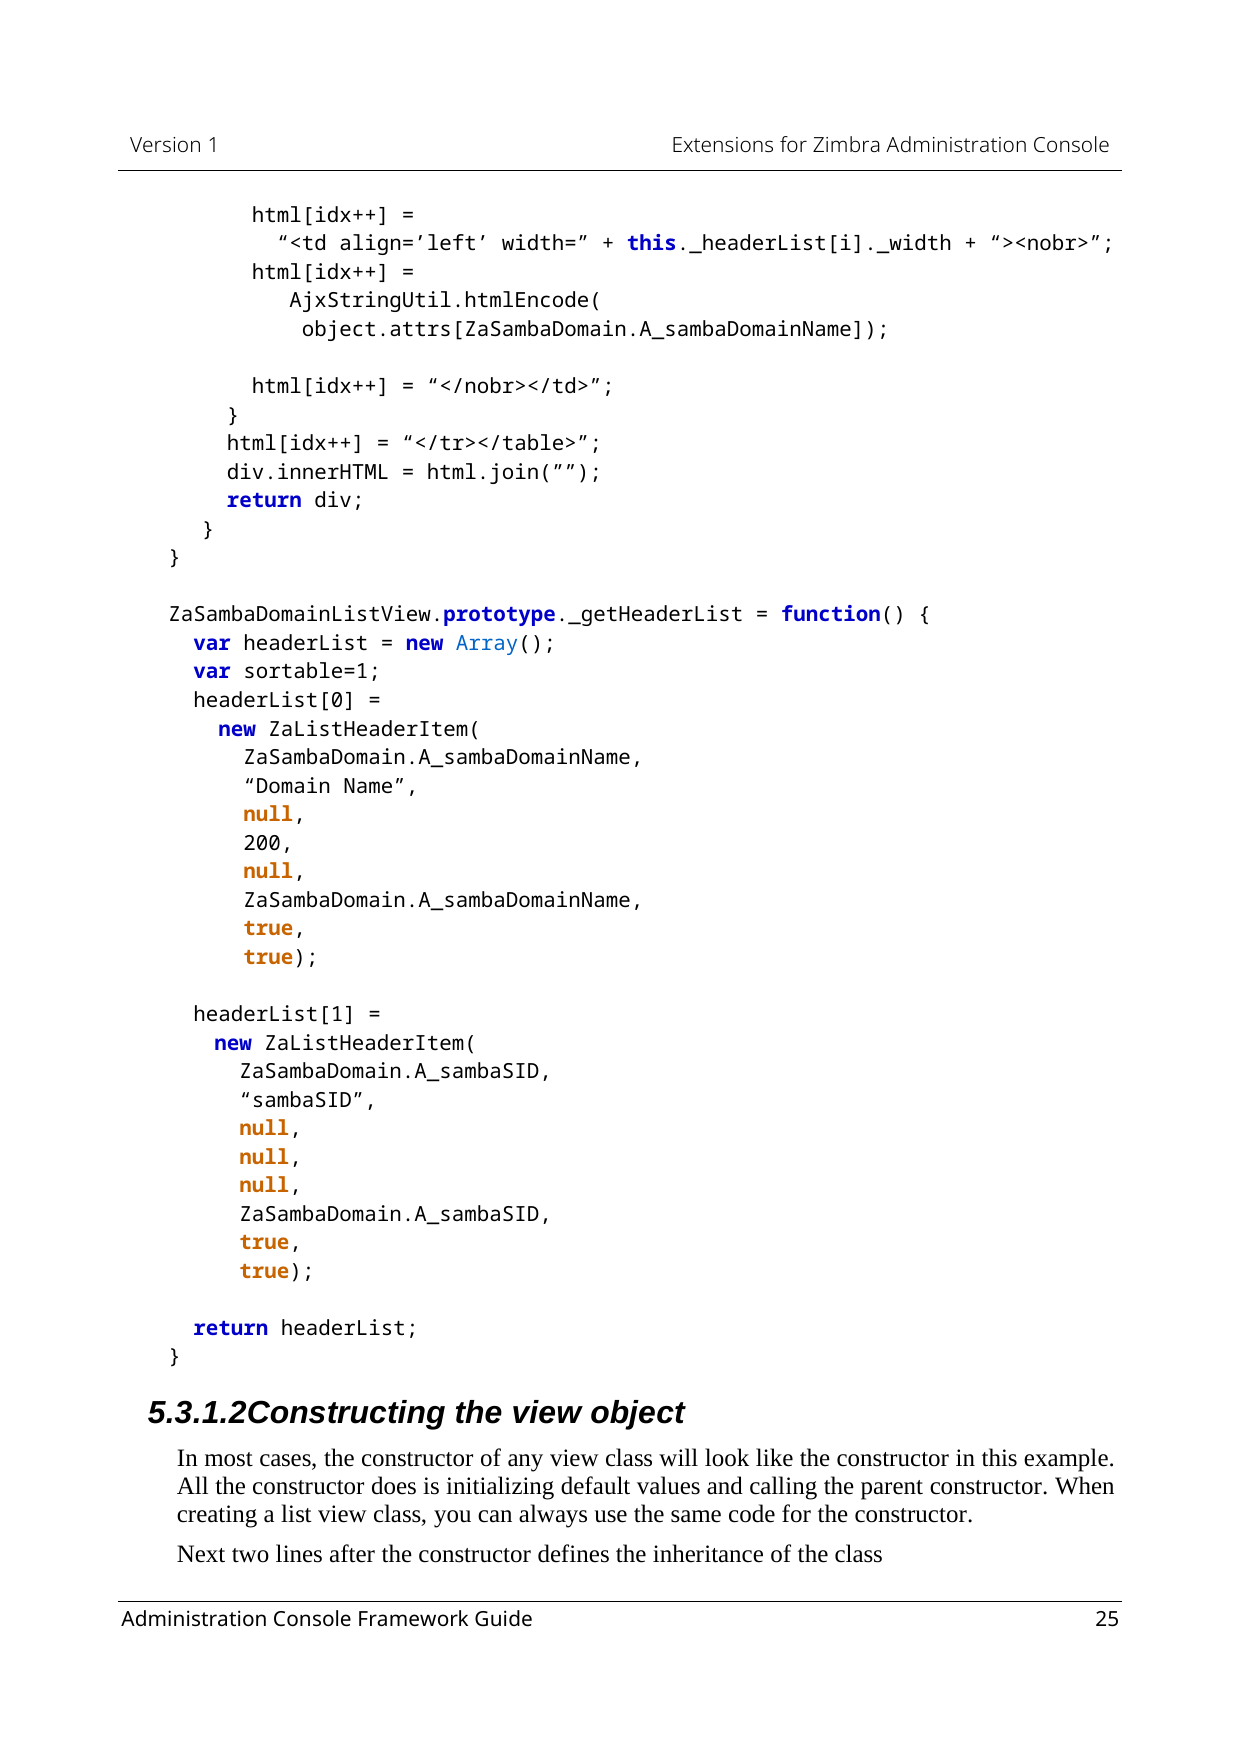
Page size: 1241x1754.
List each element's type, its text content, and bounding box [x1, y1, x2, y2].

text headerList[1] = [118, 999, 1122, 1027]
text var headerList = new Array(); [118, 628, 1122, 656]
text true); [177, 1256, 1122, 1284]
text null, [118, 856, 1122, 885]
text } [177, 514, 1122, 542]
text Next two lines after the constructor defines the inheritance of the class [177, 1540, 1122, 1568]
text headerList[0] = [118, 685, 1122, 713]
text } [118, 542, 1122, 571]
text var sortable=1; [118, 656, 1122, 685]
text null, [118, 799, 1122, 828]
text true, [177, 1227, 1122, 1256]
text null, [177, 1142, 1122, 1170]
text true); [118, 942, 1122, 970]
text html[idx++] = [177, 200, 1122, 228]
subtitle Constructing the view object [148, 1395, 1122, 1431]
text object.attrs[ZaSambaDomain.A_sambaDomainName]); [177, 314, 1122, 342]
text ZaSambaDomainListView.prototype._getHeaderList = function() { [118, 599, 1122, 628]
text html[idx++] = [177, 257, 1122, 285]
text null, [177, 1113, 1122, 1142]
text ZaSambaDomain.A_sambaSID, [177, 1199, 1122, 1227]
text html[idx++] = “</nobr></td>”; [177, 371, 1122, 399]
text html[idx++] = “</tr></table>”; [177, 428, 1122, 457]
text ZaSambaDomain.A_sambaSID, [177, 1056, 1122, 1084]
text return headerList; [118, 1313, 1122, 1341]
text new ZaListHeaderItem( [118, 713, 1122, 742]
text ZaSambaDomain.A_sambaDomainName, [118, 885, 1122, 913]
text } [177, 399, 1122, 428]
text new ZaListHeaderItem( [177, 1027, 1122, 1056]
text null, [177, 1170, 1122, 1199]
text div.innerHTML = html.join(””); [177, 457, 1122, 485]
text return div; [177, 485, 1122, 514]
text true, [118, 913, 1122, 942]
text ZaSambaDomain.A_sambaDomainName, [118, 742, 1122, 771]
text In most cases, the constructor of any view class will look like the constructor in this example. All the constructor does is initializing default values and calling the parent constructor. When creating a list view class, you can always use the same code for the constructor. [177, 1443, 1122, 1528]
text } [118, 1341, 1122, 1370]
text 200, [118, 828, 1122, 856]
text “Domain Name”, [118, 771, 1122, 799]
text “sambaSID”, [177, 1084, 1122, 1113]
text “<td align=’left’ width=” + this._headerList[i]._width + “><nobr>”; [177, 228, 1122, 257]
text AjxStringUtil.htmlEncode( [177, 285, 1122, 314]
